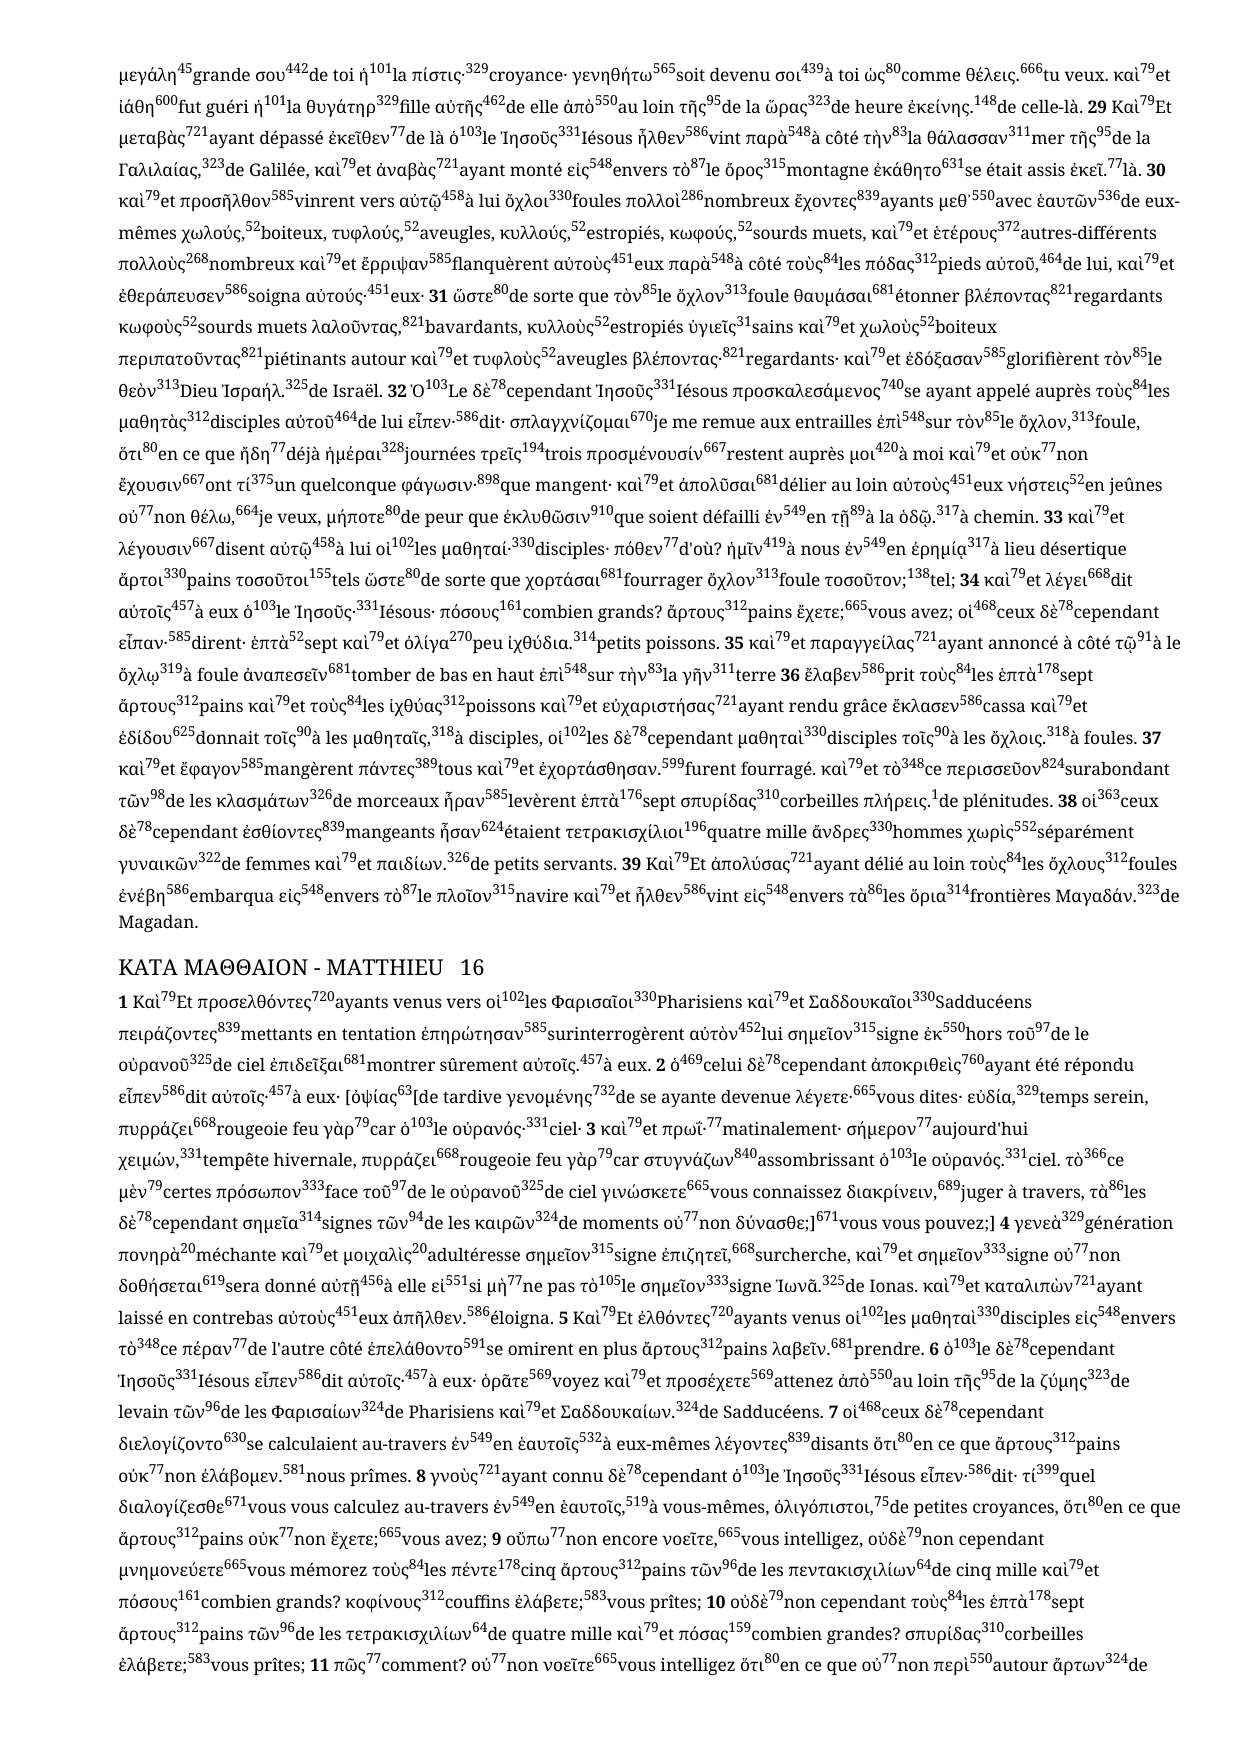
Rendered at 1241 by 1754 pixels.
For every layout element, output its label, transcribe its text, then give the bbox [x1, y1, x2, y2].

text 1 Τότε77Alors προσέρχονται673se viennent vers τῷ91à le Ἰησοῦ319à Iésous ἀπὸ550au loin Ἱεροσολύμων326de Ierosolymas Φαρισαῖοι330Pharisiens καὶ79et γραμματεῖς330lettrés λέγοντες·839disants· 2 διὰ548par le fait de τί399quel οἱ102les μαθηταί330disciples σου442de toi παραβαίνουσιν667transgressent τὴν83la παράδοσιν311transmission τῶν96de les πρεσβυτέρων;64de plus anciens; οὐ77non γὰρ79car νίπτονται673se lavent τὰς242les χεῖρας310mains [αὐτῶν]463[de eux] ὅταν80lorsque le cas échéant ἄρτον313pain ἐσθίωσιν.920que mangent. 3 ὁ469celui δὲ78cependant ἀποκριθεὶς760ayant été répondu εἶπεν586dit αὐτοῖς·457à eux· διὰ548par le fait de τί399quel καὶ77aussi ὑμεῖς447vous παραβαίνετε665vous transgressez τὴν83la ἐντολὴν311commandement τοῦ97de le θεοῦ325de Dieu διὰ548par le fait de τὴν83la παράδοσιν311transmission ὑμῶν;441de vous; 4 ὁ103le γὰρ79car θεὸς331Dieu εἶπεν·586dit· τίμα570valorise τὸν85le πατέρα313père καὶ79et τὴν83la μητέρα,311mère, καί·79et· ὁ364celui κακολογῶν840discourant en mal πατέρα313père ἢ79ou μητέρα311mère θανάτῳ319à trépas τελευτάτω.572parvienne à l'achèvement. 5 ὑμεῖς447vous δὲ78cependant λέγετε·665vous dites· ὃς498lequel ἂν340le cas échéant εἴπῃ899que dise τῷ91à le πατρὶ319à père ἢ79ou τῇ89à la μητρί·317à mère· δῶρον333don ὃ482lequel ἐὰν340si le cas échéant ἐξ550hors ἐμοῦ424de moi ὠφεληθῇς,909que tu sois profité, 6 οὐ77non μὴ77ne pas τιμήσει606valorisera τὸν85le πατέρα313père αὐτοῦ·464de lui· καὶ79et ἠκυρώσατε583vous annulâtes τὸν85le λόγον313discours τοῦ97de le θεοῦ325de Dieu διὰ548par le fait de τὴν83la παράδοσιν311transmission ὑμῶν.441de vous. 7 ὑποκριταί,336hypocrites, καλῶς77bellement ἐπροφήτευσεν586prophétisa περὶ550autour ὑμῶν441de vous Ἠσαΐας331Ésaïa λέγων·840disant· 8 ὁ103le λαὸς331peuple οὗτος156celui-ci τοῖς92à les χείλεσίν320à lèvres με417moi τιμᾷ,668valorise, ἡ101la δὲ78cependant καρδία329coeur αὐτῶν463de eux πόρρω77loin devant ἀπέχει668tient au loin ἀπ᾽550au loin ἐμοῦ·424de moi· 9 μάτην77vainement δὲ78cependant σέβονταί673se vénèrent με417moi διδάσκοντες839enseignants διδασκαλίας310enseignements ἐντάλματα314commandements ἀνθρώπων.324de êtres humains. 10 καὶ79et προσκαλεσάμενος740se ayant appelé auprès τὸν85le ὄχλον313foule εἶπεν586dit αὐτοῖς·457à eux· ἀκούετε569écoutez καὶ79et συνίετε·569comprenez· 11 οὐ77non τὸ366ce εἰσερχόμενον869se venant à l'intérieur εἰς548envers τὸ87le στόμα315bouche κοινοῖ668rend commun τὸν85le ἄνθρωπον,313être humain, ἀλλὰ79mais τὸ366ce ἐκπορευόμενον869se allant au dehors ἐκ550hors τοῦ99de le στόματος327de bouche τοῦτο366ce-ci κοινοῖ668rend commun τὸν85le ἄνθρωπον.313être humain. 12 Τότε77Alors προσελθόντες720ayants venus vers οἱ102les μαθηταὶ330disciples λέγουσιν667disent αὐτῷ·458à lui· οἶδας640tu as su ὅτι80en ce que οἱ102les Φαρισαῖοι330Pharisiens ἀκούσαντες720ayants écoutés τὸν85le λόγον313discours ἐσκανδαλίσθησαν;599furent scandalisé; 13 ὁ469celui δὲ78cependant ἀποκριθεὶς760ayant été répondu εἶπεν·586dit· πᾶσα285toute φυτεία329plantation ἣν478laquelle οὐκ77non ἐφύτευσεν586planta ὁ103le πατήρ331père μου424de moi ὁ103le οὐράνιος22céleste ἐκριζωθήσεται.619sera déraciné. 14 ἄφετε553abandonnez αὐτούς·451eux· ὁδηγοί330guides de chemin εἰσιν667sont τυφλοί21aveugles [τυφλῶν]·64[de aveugles]· τυφλὸς71aveugle δὲ78cependant τυφλὸν53aveugle ἐὰν80si le cas échéant ὁδηγῇ,921que guide en chemin, ἀμφότεροι389tous deux εἰς548envers βόθυνον313fosse πεσοῦνται.611se tomberont. 15 Ἀποκριθεὶς760Ayant été répondu δὲ78cependant ὁ103le Πέτρος331Pierre εἶπεν586dit αὐτῷ·458à lui· φράσον554rends explicite ἡμῖν419à nous τὴν83la παραβολὴν311parabole [ταύτην].136[celle-ci]. 16 ὁ469celui δὲ78cependant εἶπεν·586dit· ἀκμὴν77au plus haut point καὶ77aussi ὑμεῖς447vous ἀσύνετοί46sans capables de comprendre ἐστε;665vous êtes; 17 οὔπω77non encore νοεῖτε665vous intelligez ὅτι80en ce que πᾶν392tout τὸ366ce εἰσπορευόμενον869se allant à l'intérieur εἰς548envers τὸ87le στόμα315bouche εἰς548envers τὴν83la κοιλίαν311cavité ventrale χωρεῖ668place καὶ79et εἰς548envers ἀφεδρῶνα313latrine ἐκβάλλεται;680est éjecté; 18 τὰ365ces δὲ78cependant ἐκπορευόμενα868se allants au dehors ἐκ550hors τοῦ99de le στόματος327de bouche ἐκ550hors τῆς95de la καρδίας323de coeur ἐξέρχεται,674se sort, κἀκεῖνα365et ceux-là κοινοῖ668rend commun τὸν85le ἄνθρωπον.313être humain. 19 ἐκ550hors γὰρ79car τῆς95de la καρδίας323de coeur ἐξέρχονται673se sortent διαλογισμοὶ330calculs au-travers πονηροί,21méchants, φόνοι,330meurtres, μοιχεῖαι,328adultérations, πορνεῖαι,328pornations, κλοπαί,328vols, ψευδομαρτυρίαι,328faux témoignages, βλασφημίαι.328blasphémies. 20 ταῦτά365ces-ci ἐστιν668est τὰ365ces κοινοῦντα841rendants communs τὸν85le ἄνθρωπον,313être humain, τὸ366ce δὲ78cependant ἀνίπτοις7à non lavées χερσὶν316à mains φαγεῖν681manger οὐ77non κοινοῖ668rend commun τὸν85le ἄνθρωπον.313être humain. 21 Καὶ79Et ἐξελθὼν721ayant sorti ἐκεῖθεν77de là ὁ103le Ἰησοῦς331Iésous ἀνεχώρησεν586replaça εἰς548envers τὰ86les μέρη314parts Τύρου323de Tyr καὶ79et Σιδῶνος.323de Sidon. 22 καὶ79et ἰδοὺ306voici γυνὴ329femme Χαναναία20Cananéenne ἀπὸ550au loin τῶν98de les ὁρίων326de frontières ἐκείνων151de ces-là ἐξελθοῦσα719ayante sortie ἔκραζεν625croassait λέγουσα·838disante· ἐλέησόν554fais miséricorde με,417moi, κύριε337Maître υἱὸς331fils Δαυίδ·325de Dauid· ἡ101la θυγάτηρ329fille μου424de moi κακῶς77malicieusement δαιμονίζεται.680est démonisé. 23 ὁ469celui δὲ78cependant οὐκ77non ἀπεκρίθη600fut répondu αὐτῇ456à elle λόγον.313discours. καὶ79et προσελθόντες720ayants venus vers οἱ102les μαθηταὶ330disciples αὐτοῦ464de lui ἠρώτουν624interrogeaient αὐτὸν452lui λέγοντες·839disants· ἀπόλυσον554délie au loin αὐτήν,450elle, ὅτι80en ce que κράζει668croasse ὄπισθεν552de derrière ἡμῶν.423de nous. 24 ὁ469celui δὲ78cependant ἀποκριθεὶς760ayant été répondu εἶπεν·586dit· οὐκ77non ἀπεστάλην596je fus envoyé εἰ551si μὴ77ne pas εἰς548envers τὰ86les πρόβατα314brebis τὰ347ces ἀπολωλότα771ayants dépéris οἴκου325de maison Ἰσραήλ.325de Israël. 25 ἡ467celle δὲ78cependant ἐλθοῦσα719ayante venue προσεκύνει625prosternait vers αὐτῷ458à lui λέγουσα·838disante· κύριε,337Maître, βοήθει570aide μοι.420à moi. 26 ὁ469celui δὲ78cependant ἀποκριθεὶς760ayant été répondu εἶπεν·586dit· οὐκ77non ἔστιν668est καλὸν49beau λαβεῖν681prendre τὸν85le ἄρτον313pain τῶν98de les τέκνων326de enfants καὶ79et βαλεῖν681jeter τοῖς92à les κυναρίοις.320à chiots. 27 ἡ467celle δὲ78cependant εἶπεν·586dit· ναὶ304oui κύριε,337Maître, καὶ77aussi γὰρ79car τὰ104les κυνάρια332chiots ἐσθίει668mange ἀπὸ550au loin τῶν98de les ψιχίων326de miettes τῶν359de ces πιπτόντων835de tombants ἀπὸ550au loin τῆς95de la τραπέζης323de table τῶν96de les κυρίων324de Maîtres αὐτῶν.465de eux. 28 τότε77alors ἀποκριθεὶς760ayant été répondu ὁ103le Ἰησοῦς331Iésous εἶπεν586dit αὐτῇ·456à elle· ὦ340O γύναι,335femme, μεγάλη45grande σου442de toi ἡ101la πίστις·329croyance· γενηθήτω565soit devenu σοι439à toi ὡς80comme θέλεις.666tu veux. καὶ79et ἰάθη600fut guéri ἡ101la θυγάτηρ329fille αὐτῆς462de elle ἀπὸ550au loin τῆς95de la ὥρας323de heure ἐκείνης.148de celle-là. 29 Καὶ79Et μεταβὰς721ayant dépassé ἐκεῖθεν77de là ὁ103le Ἰησοῦς331Iésous ἦλθεν586vint παρὰ548à côté τὴν83la θάλασσαν311mer τῆς95de la Γαλιλαίας,323de Galilée, καὶ79et ἀναβὰς721ayant monté εἰς548envers τὸ87le ὄρος315montagne ἐκάθητο631se était assis ἐκεῖ.77là. 30 καὶ79et προσῆλθον585vinrent vers αὐτῷ458à lui ὄχλοι330foules πολλοὶ286nombreux ἔχοντες839ayants μεθ᾽550avec ἑαυτῶν536de eux-mêmes χωλούς,52boiteux, τυφλούς,52aveugles, κυλλούς,52estropiés, κωφούς,52sourds muets, καὶ79et ἑτέρους372autres-différents πολλοὺς268nombreux καὶ79et ἔρριψαν585flanquèrent αὐτοὺς451eux παρὰ548à côté τοὺς84les πόδας312pieds αὐτοῦ,464de lui, καὶ79et ἐθεράπευσεν586soigna αὐτούς·451eux· 31 ὥστε80de sorte que τὸν85le ὄχλον313foule θαυμάσαι681étonner βλέποντας821regardants κωφοὺς52sourds muets λαλοῦντας,821bavardants, κυλλοὺς52estropiés ὑγιεῖς31sains καὶ79et χωλοὺς52boiteux περιπατοῦντας821piétinants autour καὶ79et τυφλοὺς52aveugles βλέποντας·821regardants· καὶ79et ἐδόξασαν585glorifièrent τὸν85le θεὸν313Dieu Ἰσραήλ.325de Israël. 32 Ὁ103Le δὲ78cependant Ἰησοῦς331Iésous προσκαλεσάμενος740se ayant appelé auprès τοὺς84les μαθητὰς312disciples αὐτοῦ464de lui εἶπεν·586dit· σπλαγχνίζομαι670je me remue aux entrailles ἐπὶ548sur τὸν85le ὄχλον,313foule, ὅτι80en ce que ἤδη77déjà ἡμέραι328journées τρεῖς194trois προσμένουσίν667restent auprès μοι420à moi καὶ79et οὐκ77non ἔχουσιν667ont τί375un quelconque φάγωσιν·898que mangent· καὶ79et ἀπολῦσαι681délier au loin αὐτοὺς451eux νήστεις52en jeûnes οὐ77non θέλω,664je veux, μήποτε80de peur que ἐκλυθῶσιν910que soient défailli ἐν549en τῇ89à la ὁδῷ.317à chemin. 33 καὶ79et λέγουσιν667disent αὐτῷ458à lui οἱ102les μαθηταί·330disciples· πόθεν77d'où? ἡμῖν419à nous ἐν549en ἐρημίᾳ317à lieu désertique ἄρτοι330pains τοσοῦτοι155tels ὥστε80de sorte que χορτάσαι681fourrager ὄχλον313foule τοσοῦτον;138tel; 34 καὶ79et λέγει668dit αὐτοῖς457à eux ὁ103le Ἰησοῦς·331Iésous· πόσους161combien grands? ἄρτους312pains ἔχετε;665vous avez; οἱ468ceux δὲ78cependant εἶπαν·585dirent· ἑπτὰ52sept καὶ79et ὀλίγα270peu ἰχθύδια.314petits poissons. 35 καὶ79et παραγγείλας721ayant annoncé à côté τῷ91à le ὄχλῳ319à foule ἀναπεσεῖν681tomber de bas en haut ἐπὶ548sur τὴν83la γῆν311terre 36 ἔλαβεν586prit τοὺς84les ἑπτὰ178sept ἄρτους312pains καὶ79et τοὺς84les ἰχθύας312poissons καὶ79et εὐχαριστήσας721ayant rendu grâce ἔκλασεν586cassa καὶ79et ἐδίδου625donnait τοῖς90à les μαθηταῖς,318à disciples, οἱ102les δὲ78cependant μαθηταὶ330disciples τοῖς90à les ὄχλοις.318à foules. 37 καὶ79et ἔφαγον585mangèrent πάντες389tous καὶ79et ἐχορτάσθησαν.599furent fourragé. καὶ79et τὸ348ce περισσεῦον824surabondant τῶν98de les κλασμάτων326de morceaux ἦραν585levèrent ἑπτὰ176sept σπυρίδας310corbeilles πλήρεις.1de plénitudes. 38 οἱ363ceux δὲ78cependant ἐσθίοντες839mangeants ἦσαν624étaient τετρακισχίλιοι196quatre mille ἄνδρες330hommes χωρὶς552séparément γυναικῶν322de femmes καὶ79et παιδίων.326de petits servants. 39 Καὶ79Et ἀπολύσας721ayant délié au loin τοὺς84les ὄχλους312foules ἐνέβη586embarqua εἰς548envers τὸ87le πλοῖον315navire καὶ79et ἦλθεν586vint εἰς548envers τὰ86les ὅρια314frontières Μαγαδάν.323de Magadan. [118, 59, 1181, 934]
text ΚΑΤΑ ΜΑΘΘΑΙΟΝ - MATTHIEU 16 [118, 952, 1181, 982]
text 1 Καὶ79Et προσελθόντες720ayants venus vers οἱ102les Φαρισαῖοι330Pharisiens καὶ79et Σαδδουκαῖοι330Sadducéens πειράζοντες839mettants en tentation ἐπηρώτησαν585surinterrogèrent αὐτὸν452lui σημεῖον315signe ἐκ550hors τοῦ97de le οὐρανοῦ325de ciel ἐπιδεῖξαι681montrer sûrement αὐτοῖς.457à eux. 2 ὁ469celui δὲ78cependant ἀποκριθεὶς760ayant été répondu εἶπεν586dit αὐτοῖς·457à eux· [ὀψίας63[de tardive γενομένης732de se ayante devenue λέγετε·665vous dites· εὐδία,329temps serein, πυρράζει668rougeoie feu γὰρ79car ὁ103le οὐρανός·331ciel· 3 καὶ79et πρωΐ·77matinalement· σήμερον77aujourd'hui χειμών,331tempête hivernale, πυρράζει668rougeoie feu γὰρ79car στυγνάζων840assombrissant ὁ103le οὐρανός.331ciel. τὸ366ce μὲν79certes πρόσωπον333face τοῦ97de le οὐρανοῦ325de ciel γινώσκετε665vous connaissez διακρίνειν,689juger à travers, τὰ86les δὲ78cependant σημεῖα314signes τῶν94de les καιρῶν324de moments οὐ77non δύνασθε;]671vous vous pouvez;] 4 γενεὰ329génération πονηρὰ20méchante καὶ79et μοιχαλὶς20adultéresse σημεῖον315signe ἐπιζητεῖ,668surcherche, καὶ79et σημεῖον333signe οὐ77non δοθήσεται619sera donné αὐτῇ456à elle εἰ551si μὴ77ne pas τὸ105le σημεῖον333signe Ἰωνᾶ.325de Ionas. καὶ79et καταλιπὼν721ayant laissé en contrebas αὐτοὺς451eux ἀπῆλθεν.586éloigna. 5 Καὶ79Et ἐλθόντες720ayants venus οἱ102les μαθηταὶ330disciples εἰς548envers τὸ348ce πέραν77de l'autre côté ἐπελάθοντο591se omirent en plus ἄρτους312pains λαβεῖν.681prendre. 6 ὁ103le δὲ78cependant Ἰησοῦς331Iésous εἶπεν586dit αὐτοῖς·457à eux· ὁρᾶτε569voyez καὶ79et προσέχετε569attenez ἀπὸ550au loin τῆς95de la ζύμης323de levain τῶν96de les Φαρισαίων324de Pharisiens καὶ79et Σαδδουκαίων.324de Sadducéens. 7 οἱ468ceux δὲ78cependant διελογίζοντο630se calculaient au-travers ἐν549en ἑαυτοῖς532à eux-mêmes λέγοντες839disants ὅτι80en ce que ἄρτους312pains οὐκ77non ἐλάβομεν.581nous prîmes. 8 γνοὺς721ayant connu δὲ78cependant ὁ103le Ἰησοῦς331Iésous εἶπεν·586dit· τί399quel διαλογίζεσθε671vous vous calculez au-travers ἐν549en ἑαυτοῖς,519à vous-mêmes, ὀλιγόπιστοι,75de petites croyances, ὅτι80en ce que ἄρτους312pains οὐκ77non ἔχετε;665vous avez; 9 οὔπω77non encore νοεῖτε,665vous intelligez, οὐδὲ79non cependant μνημονεύετε665vous mémorez τοὺς84les πέντε178cinq ἄρτους312pains τῶν96de les πεντακισχιλίων64de cinq mille καὶ79et πόσους161combien grands? κοφίνους312couffins ἐλάβετε;583vous prîtes; 10 οὐδὲ79non cependant τοὺς84les ἑπτὰ178sept ἄρτους312pains τῶν96de les τετρακισχιλίων64de quatre mille καὶ79et πόσας159combien grandes? σπυρίδας310corbeilles ἐλάβετε;583vous prîtes; 11 πῶς77comment? οὐ77non νοεῖτε665vous intelligez ὅτι80en ce que οὐ77non περὶ550autour ἄρτων324de pains εἶπον582je dis ὑμῖν;438à vous; προσέχετε569attenez δὲ78cependant ἀπὸ550au loin τῆς95de la ζύμης323de levain τῶν96de les Φαρισαίων324de Pharisiens καὶ79et Σαδδουκαίων.324de Sadducéens. 12 τότε77alors συνῆκαν585comprirent ὅτι80en ce que οὐκ77non εἶπεν586dit προσέχειν689attenir ἀπὸ550au loin τῆς95de la ζύμης323de levain τῶν96de les ἄρτων324de pains ἀλλ᾽79mais ἀπὸ550au loin τῆς95de la διδαχῆς323de enseignement τῶν96de les Φαρισαίων324de Pharisiens καὶ79et Σαδδουκαίων.324de Sadducéens. 13 Ἐλθὼν721Ayant venu δὲ78cependant ὁ103le Ἰησοῦς331Iésous εἰς548envers τὰ86les μέρη314parts Καισαρείας323de Kaesareia τῆς356de celle Φιλίππου325de Philippe ἠρώτα625interrogeait τοὺς84les μαθητὰς312disciples αὐτοῦ464de lui λέγων·840disant· τίνα397quel λέγουσιν667disent οἱ102les ἄνθρωποι330êtres humains εἶναι689être τὸν85le υἱὸν313fils τοῦ97de le ἀνθρώπου;325de être humain; 14 οἱ468ceux δὲ78cependant εἶπαν·585dirent· οἱ363ceux μὲν79certes Ἰωάννην313Ioannes τὸν85le βαπτιστήν,313Baptiseur, ἄλλοι389autres δὲ78cependant Ἠλίαν,313Élia, ἕτεροι389autres-différents δὲ78cependant Ἰερεμίαν313Ieremia ἢ79ou ἕνα53un τῶν96de les προφητῶν.324de prophètes. 15 λέγει668dit αὐτοῖς·457à eux· ὑμεῖς447vous δὲ78cependant τίνα397quel με417moi λέγετε665vous dites εἶναι;689être; 16 ἀποκριθεὶς760ayant été répondu δὲ78cependant Σίμων331Simon Πέτρος331Pierre εἶπεν·586dit· σὺ448toi εἶ666tu es ὁ103le χριστὸς331Christ ὁ103le υἱὸς331fils τοῦ97de le θεοῦ325de Dieu τοῦ358de celui ζῶντος.834de vivant. 17 Ἀποκριθεὶς760Ayant été répondu δὲ78cependant ὁ103le Ἰησοῦς331Iésous εἶπεν586dit αὐτῷ·458à lui· μακάριος47bienheureux εἶ,666tu es, Σίμων337Simon Βαριωνᾶ,337Bar-Ionas, ὅτι80en ce que σὰρξ329chair καὶ79et αἷμα333sang οὐκ77non ἀπεκάλυψέν586découvrit σοι439à toi ἀλλ᾽79mais ὁ103le πατήρ331père μου424de moi ὁ498celui ἐν549en τοῖς90à les οὐρανοῖς.318à cieux. 18 κἀγὼ431et moi δέ78cependant σοι439à toi λέγω664je dis ὅτι80en ce que σὺ448toi εἶ666tu es Πέτρος,331Pierre, καὶ79et ἐπὶ549sur ταύτῃ142à celle-ci τῇ89à la πέτρᾳ317à roche οἰκοδομήσω602j'édifierai en maison μου424de moi τὴν83la ἐκκλησίαν311église καὶ79et πύλαι328porches ᾅδου325de séjour des morts οὐ77non κατισχύσουσιν605auront la ténacité de haut en bas αὐτῆς.462de elle. 19 δώσω602je donnerai σοι439à toi τὰς82les κλεῖδας310clefs τῆς95de la βασιλείας323de royauté τῶν96de les οὐρανῶν,324de cieux, καὶ79et ὃ482lequel ἐὰν340si le cas échéant δήσῃς897que tu attaches de lien ἐπὶ550sur τῆς95de la γῆς323de terre ἔσται612se sera δεδεμένον815ayant été attaché de lien ἐν549en τοῖς90à les οὐρανοῖς,318à cieux, καὶ79et ὃ482lequel ἐὰν340si le cas échéant λύσῃς897que tu délies ἐπὶ550sur τῆς95de la γῆς323de terre ἔσται612se sera λελυμένον815ayant été délié ἐν549en τοῖς90à les οὐρανοῖς.318à cieux. 20 Τότε77Alors διεστείλατο592se équipa en séparant τοῖς90à les μαθηταῖς318à disciples ἵνα80afin que μηδενὶ378à ne pas un εἴπωσιν898que disent ὅτι80en ce que αὐτός469lui ἐστιν668est ὁ103le χριστός.331Christ. 21 Ἀπὸ547Au loin τότε77alors ἤρξατο592se origina ὁ103le Ἰησοῦς331Iésous Χριστός331Christ δεικνύειν689montrer τοῖς90à les μαθηταῖς318à disciples αὐτοῦ464de lui ὅτι80en ce que δεῖ668attache de lien αὐτὸν452lui εἰς548envers Ἱεροσόλυμα314Ierosolymas ἀπελθεῖν681éloigner καὶ79et πολλὰ374nombreux παθεῖν681souffrir ἀπὸ550au loin τῶν96de les πρεσβυτέρων64de plus anciens καὶ79et ἀρχιερέων324de chefs sacrificateurs καὶ79et γραμματέων324de lettrés καὶ79et ἀποκτανθῆναι683être tué catégoriquement καὶ79et τῇ89à la τρίτῃ206à troisième ἡμέρᾳ317à journée ἐγερθῆναι.683être éveillé. 22 καὶ79et προσλαβόμενος740se ayant pris auprès αὐτὸν452lui ὁ103le Πέτρος331Pierre ἤρξατο592se origina ἐπιτιμᾶν689survaloriser αὐτῷ458à lui λέγων·840disant· ἵλεώς47propice σοι,439à toi, κύριε·337Maître· οὐ77non μὴ77ne pas ἔσται612se sera σοι439à toi τοῦτο.366ce-ci. 23 ὁ469celui δὲ78cependant στραφεὶς760ayant été tourné εἶπεν586dit τῷ91à le Πέτρῳ·319à Pierre· ὕπαγε570dirige en arrière ὀπίσω552derrière μου,424de moi, σατανᾶ·337Satanas· σκάνδαλον333scandale εἶ666tu es ἐμοῦ,424de moi, ὅτι80en ce que οὐ77non φρονεῖς666tu penses τὰ347ces τοῦ97de le θεοῦ325de Dieu ἀλλὰ79mais τὰ347ces τῶν96de les ἀνθρώπων.324de êtres humains. 24 Τότε77Alors ὁ103le Ἰησοῦς331Iésous εἶπεν586dit τοῖς90à les μαθηταῖς318à disciples αὐτοῦ·464de lui· εἴ80si τις390un quelconque θέλει668veut ὀπίσω552derrière μου424de moi ἐλθεῖν,681venir, ἀπαρνησάσθω560se dénie ἑαυτὸν528lui-même καὶ79et ἀράτω556lève τὸν85le σταυρὸν313croix αὐτοῦ464de lui καὶ79et ἀκολουθείτω572suive μοι.420à moi. 25 ὃς498lequel γὰρ79car ἐὰν340si le cas échéant θέλῃ921que veuille τὴν83la ψυχὴν311âme αὐτοῦ464de lui σῶσαι681sauver ἀπολέσει606dépérira αὐτήν·450elle· ὃς498lequel δ᾽78cependant ἂν340le cas échéant ἀπολέσῃ899que dépérisse τὴν83la ψυχὴν311âme αὐτοῦ464de lui ἕνεκεν552à cause ἐμοῦ424de moi εὑρήσει606trouvera αὐτήν.450elle. 26 τί399quel γὰρ79car ὠφεληθήσεται619sera profité ἄνθρωπος331être humain ἐὰν80si le cas échéant τὸν85le κόσμον313monde ὅλον269tout entier κερδήσῃ899que gagne τὴν83la δὲ78cependant ψυχὴν311âme αὐτοῦ464de lui ζημιωθῇ;911que soit endommagé; ἢ79ou τί399quel δώσει606donnera ἄνθρωπος331être humain ἀντάλλαγμα315en contre échange τῆς95de la ψυχῆς323de âme αὐτοῦ;464de lui; 27 μέλλει668immine γὰρ79car ὁ103le υἱὸς331fils τοῦ97de le ἀνθρώπου325de être humain ἔρχεσθαι690se venir ἐν549en τῇ89à la δόξῃ317à gloire τοῦ97de le πατρὸς325de père αὐτοῦ464de lui μετὰ550avec τῶν96de les ἀγγέλων324de anges αὐτοῦ,464de lui, καὶ79et τότε77alors ἀποδώσει606redonnera ἑκάστῳ378à chacun κατὰ548selon τὴν83la πρᾶξιν311pratique αὐτοῦ.464de lui. 28 Ἀμὴν304Amen λέγω664je dis ὑμῖν438à vous ὅτι80en ce que εἰσίν667sont τινες389des quelconques τῶν357de ceux ὧδε77ici ἑστώτων777de ayants dressés οἵτινες497lesquels des quelconques οὐ77non μὴ77ne pas γεύσωνται904que se goûtent θανάτου325de trépas ἕως80jusqu'à ce que ἂν340le cas échéant ἴδωσιν898que voient τὸν85le υἱὸν313fils τοῦ97de le ἀνθρώπου325de être humain ἐρχόμενον849se venant ἐν549en τῇ89à la βασιλείᾳ317à royauté αὐτοῦ.464de lui. [118, 986, 1181, 1677]
